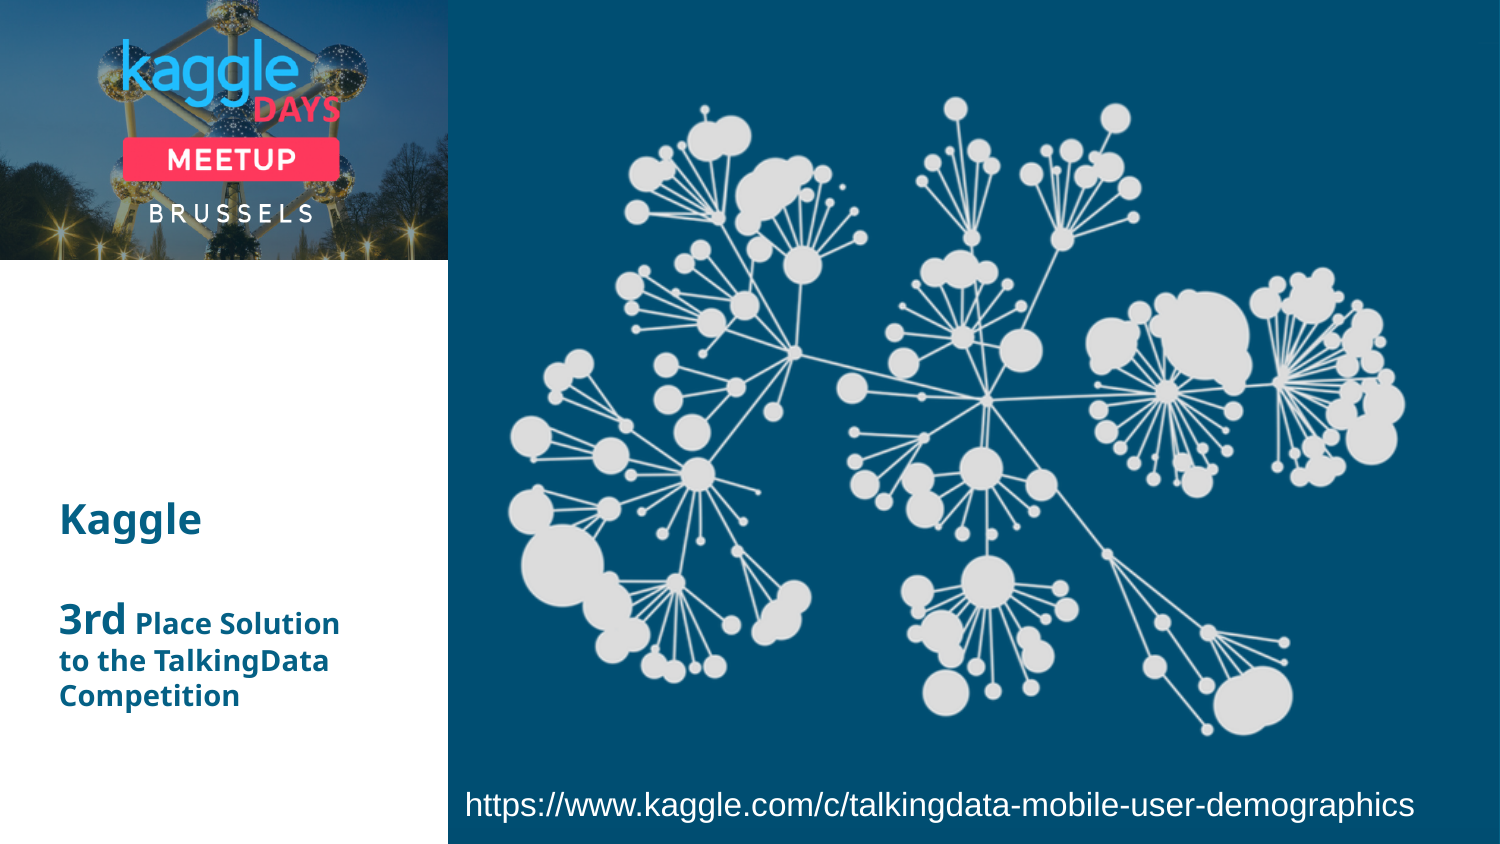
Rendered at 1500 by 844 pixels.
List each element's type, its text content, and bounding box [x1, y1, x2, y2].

text_box Kaggle 3rd Place Solution to the TalkingData Competition [0, 354, 388, 844]
picture [839, 183, 846, 191]
text_box [0, 260, 448, 844]
picture [508, 97, 1406, 736]
picture [0, 0, 447, 260]
text_box https://www.kaggle.com/c/talkingdata-mobile-user-demographics [450, 779, 1500, 837]
